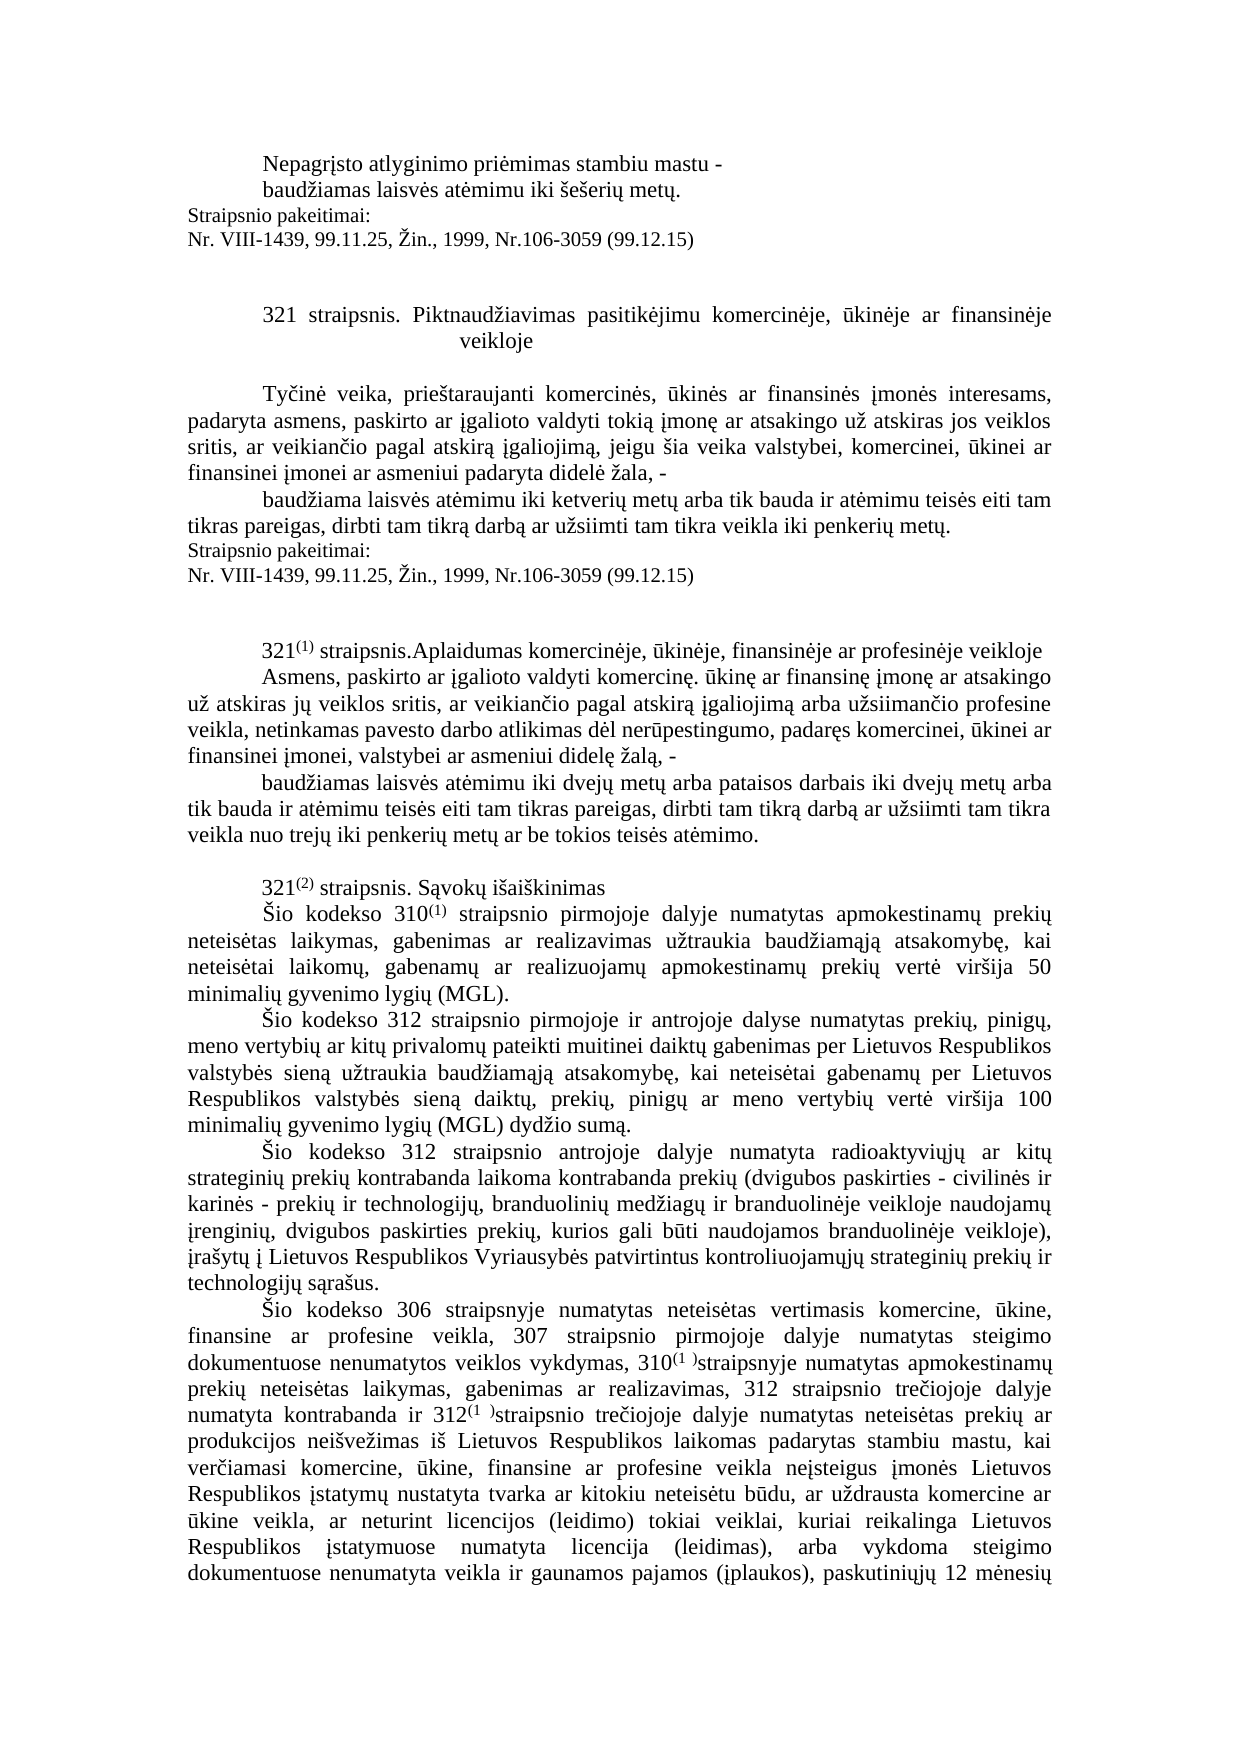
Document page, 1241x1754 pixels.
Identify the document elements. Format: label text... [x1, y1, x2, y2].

text Šio kodekso 312 straipsnio pirmojoje ir antrojoje dalyse numatytas prekių, pinigų, meno vertybių ar kitų privalomų pateikti muitinei daiktų gabenimas per Lietuvos Respublikos valstybės sieną užtraukia baudžiamąją atsakomybę, kai neteisėtai gabenamų per Lietuvos Respublikos valstybės sieną daiktų, prekių, pinigų ar meno vertybių vertė viršija 100 minimalių gyvenimo lygių (MGL) dydžio sumą. [187, 1006, 1053, 1138]
text Nepagrįsto atlyginimo priėmimas stambiu mastu - [187, 150, 1053, 176]
text baudžiama laisvės atėmimu iki ketverių metų arba tik bauda ir atėmimu teisės eiti tam tikras pareigas, dirbti tam tikrą darbą ar užsiimti tam tikra veikla iki penkerių metų. [187, 486, 1053, 538]
text Nr. VIII-1439, 99.11.25, Žin., 1999, Nr.106-3059 (99.12.15) [187, 227, 1053, 251]
text Tyčinė veika, prieštaraujanti komercinės, ūkinės ar finansinės įmonės interesams, padaryta asmens, paskirto ar įgalioto valdyti tokią įmonę ar atsakingo už atskiras jos veiklos sritis, ar veikiančio pagal atskirą įgaliojimą, jeigu šia veika valstybei, komercinei, ūkinei ar finansinei įmonei ar asmeniui padaryta didelė žala, - [187, 380, 1053, 486]
text Straipsnio pakeitimai: [187, 203, 1053, 227]
text Šio kodekso 312 straipsnio antrojoje dalyje numatyta radioaktyviųjų ar kitų strateginių prekių kontrabanda laikoma kontrabanda prekių (dvigubos paskirties - civilinės ir karinės - prekių ir technologijų, branduolinių medžiagų ir branduolinėje veikloje naudojamų įrenginių, dvigubos paskirties prekių, kurios gali būti naudojamos branduolinėje veikloje), įrašytų į Lietuvos Respublikos Vyriausybės patvirtintus kontroliuojamųjų strateginių prekių ir technologijų sąrašus. [187, 1138, 1053, 1296]
text 321(2) straipsnis. Sąvokų išaiškinimas [187, 874, 1053, 901]
text 321(1) straipsnis.Aplaidumas komercinėje, ūkinėje, finansinėje ar profesinėje veikloje [261, 637, 1053, 663]
text Šio kodekso 310(1) straipsnio pirmojoje dalyje numatytas apmokestinamų prekių neteisėtas laikymas, gabenimas ar realizavimas užtraukia baudžiamąją atsakomybę, kai neteisėtai laikomų, gabenamų ar realizuojamų apmokestinamų prekių vertė viršija 50 minimalių gyvenimo lygių (MGL). [187, 901, 1053, 1006]
text Nr. VIII-1439, 99.11.25, Žin., 1999, Nr.106-3059 (99.12.15) [187, 562, 1053, 587]
text Asmens, paskirto ar įgalioto valdyti komercinę. ūkinę ar finansinę įmonę ar atsakingo už atskiras jų veiklos sritis, ar veikiančio pagal atskirą įgaliojimą arba užsiimančio profesine veikla, netinkamas pavesto darbo atlikimas dėl nerūpestingumo, padaręs komercinei, ūkinei ar finansinei įmonei, valstybei ar asmeniui didelę žalą, - [187, 663, 1053, 769]
text 321 straipsnis. Piktnaudžiavimas pasitikėjimu komercinėje, ūkinėje ar finansinėje veikloje [262, 301, 1053, 354]
text baudžiamas laisvės atėmimu iki dvejų metų arba pataisos darbais iki dvejų metų arba tik bauda ir atėmimu teisės eiti tam tikras pareigas, dirbti tam tikrą darbą ar užsiimti tam tikra veikla nuo trejų iki penkerių metų ar be tokios teisės atėmimo. [187, 769, 1053, 848]
text Šio kodekso 306 straipsnyje numatytas neteisėtas vertimasis komercine, ūkine, finansine ar profesine veikla, 307 straipsnio pirmojoje dalyje numatytas steigimo dokumentuose nenumatytos veiklos vykdymas, 310(1 )straipsnyje numatytas apmokestinamų prekių neteisėtas laikymas, gabenimas ar realizavimas, 312 straipsnio trečiojoje dalyje numatyta kontrabanda ir 312(1 )straipsnio trečiojoje dalyje numatytas neteisėtas prekių ar produkcijos neišvežimas iš Lietuvos Respublikos laikomas padarytas stambiu mastu, kai verčiamasi komercine, ūkine, finansine ar profesine veikla neįsteigus įmonės Lietuvos Respublikos įstatymų nustatyta tvarka ar kitokiu neteisėtu būdu, ar uždrausta komercine ar ūkine veikla, ar neturint licencijos (leidimo) tokiai veiklai, kuriai reikalinga Lietuvos Respublikos įstatymuose numatyta licencija (leidimas), arba vykdoma steigimo dokumentuose nenumatyta veikla ir gaunamos pajamos (įplaukos), paskutiniųjų 12 mėnesių [187, 1296, 1053, 1586]
text Straipsnio pakeitimai: [187, 538, 1053, 562]
text baudžiamas laisvės atėmimu iki šešerių metų. [187, 176, 1053, 203]
